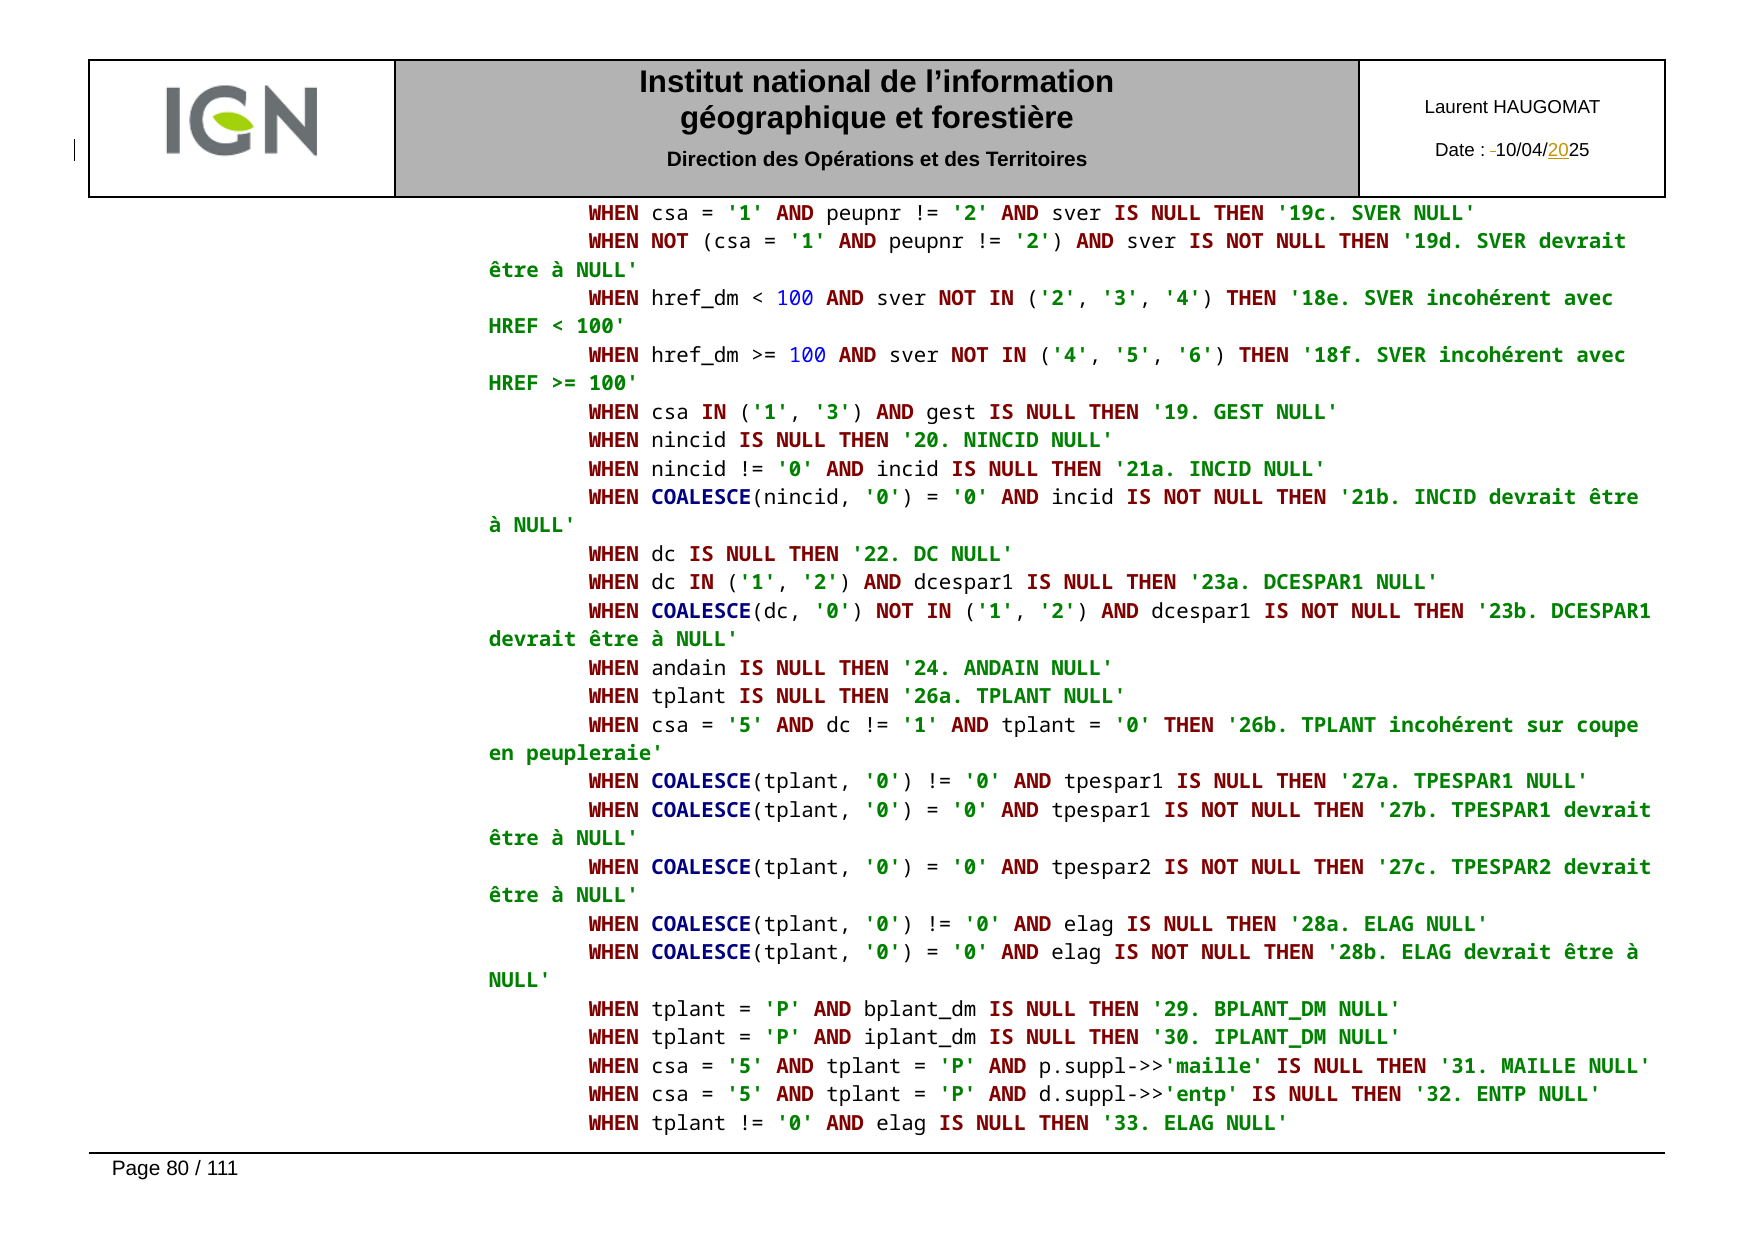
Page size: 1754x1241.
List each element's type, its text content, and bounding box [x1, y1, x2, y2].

table_cell [89, 198, 483, 1142]
table_cell WHEN csa = '1' AND peupnr != '2' AND sver IS NULL THEN '19c. SVER NULL' WHEN NOT (csa = '1' AND peupnr != '2') AND sver IS NOT NULL THEN '19d. SVER devrait être à NULL' WHEN href_dm < 100 AND sver NOT IN ('2', '3', '4') THEN '18e. SVER incohérent avec HREF < 100' WHEN href_dm >= 100 AND sver NOT IN ('4', '5', '6') THEN '18f. SVER incohérent avec HREF >= 100' WHEN csa IN ('1', '3') AND gest IS NULL THEN '19. GEST NULL' WHEN nincid IS NULL THEN '20. NINCID NULL' WHEN nincid != '0' AND incid IS NULL THEN '21a. INCID NULL' WHEN COALESCE(nincid, '0') = '0' AND incid IS NOT NULL THEN '21b. INCID devrait être à NULL' WHEN dc IS NULL THEN '22. DC NULL' WHEN dc IN ('1', '2') AND dcespar1 IS NULL THEN '23a. DCESPAR1 NULL' WHEN COALESCE(dc, '0') NOT IN ('1', '2') AND dcespar1 IS NOT NULL THEN '23b. DCESPAR1 devrait être à NULL' WHEN andain IS NULL THEN '24. ANDAIN NULL' WHEN tplant IS NULL THEN '26a. TPLANT NULL' WHEN csa = '5' AND dc != '1' AND tplant = '0' THEN '26b. TPLANT incohérent sur coupe en peupleraie' WHEN COALESCE(tplant, '0') != '0' AND tpespar1 IS NULL THEN '27a. TPESPAR1 NULL' WHEN COALESCE(tplant, '0') = '0' AND tpespar1 IS NOT NULL THEN '27b. TPESPAR1 devrait être à NULL' WHEN COALESCE(tplant, '0') = '0' AND tpespar2 IS NOT NULL THEN '27c. TPESPAR2 devrait être à NULL' WHEN COALESCE(tplant, '0') != '0' AND elag IS NULL THEN '28a. ELAG NULL' WHEN COALESCE(tplant, '0') = '0' AND elag IS NOT NULL THEN '28b. ELAG devrait être à NULL' WHEN tplant = 'P' AND bplant_dm IS NULL THEN '29. BPLANT_DM NULL' WHEN tplant = 'P' AND iplant_dm IS NULL THEN '30. IPLANT_DM NULL' WHEN csa = '5' AND tplant = 'P' AND p.suppl->>'maille' IS NULL THEN '31. MAILLE NULL' WHEN csa = '5' AND tplant = 'P' AND d.suppl->>'entp' IS NULL THEN '32. ENTP NULL' WHEN tplant != '0' AND elag IS NULL THEN '33. ELAG NULL' [483, 198, 1665, 1142]
picture [141, 62, 343, 180]
